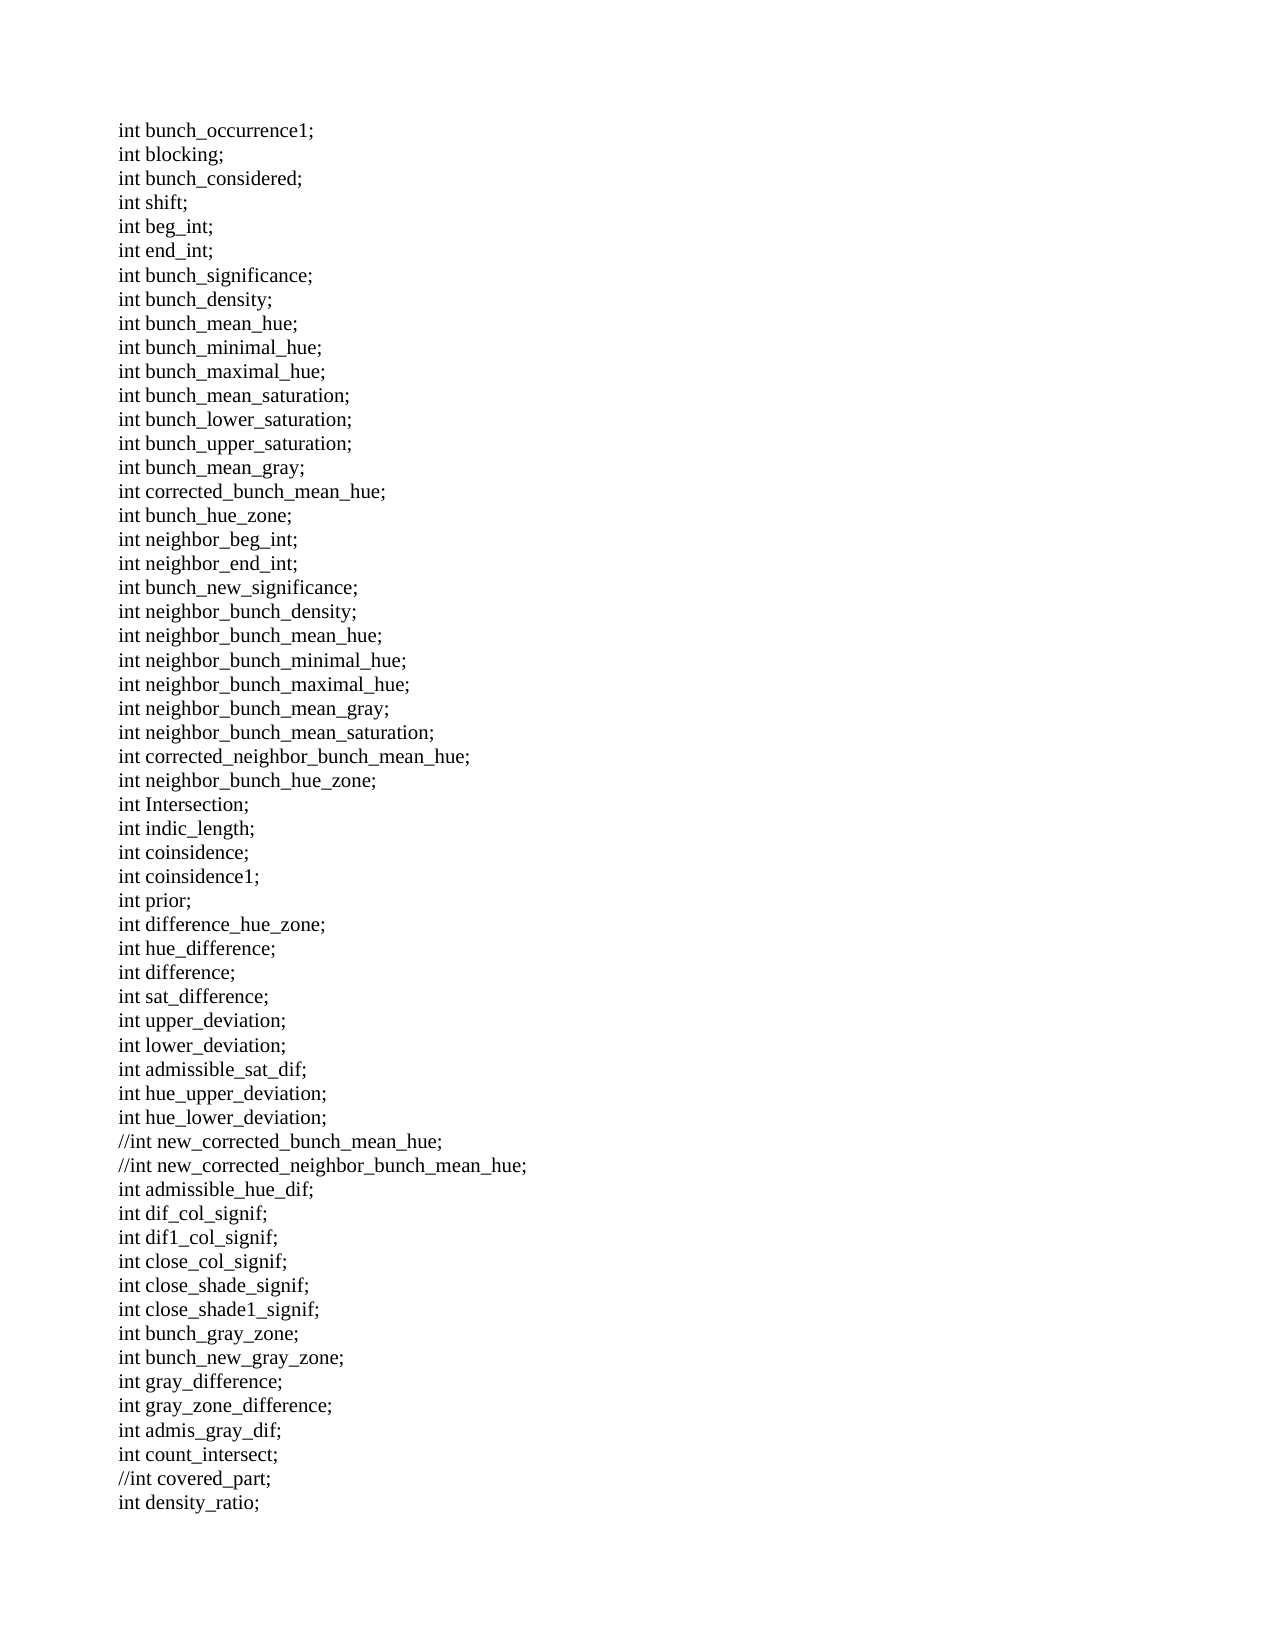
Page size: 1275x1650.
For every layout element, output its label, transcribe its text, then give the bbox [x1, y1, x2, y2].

text int neighbor_beg_int; [118, 527, 1157, 551]
text int close_shade1_signif; [118, 1297, 1157, 1321]
text int admissible_sat_dif; [118, 1057, 1157, 1081]
text int difference_hue_zone; [118, 912, 1157, 936]
text int neighbor_bunch_mean_hue; [118, 623, 1157, 647]
text int bunch_density; [118, 287, 1157, 311]
text int admis_gray_dif; [118, 1417, 1157, 1442]
text int neighbor_bunch_mean_gray; [118, 696, 1157, 720]
text int neighbor_bunch_minimal_hue; [118, 647, 1157, 672]
text int hue_difference; [118, 936, 1157, 960]
text int sat_difference; [118, 984, 1157, 1008]
text int bunch_significance; [118, 262, 1157, 287]
text int indic_length; [118, 816, 1157, 840]
text int difference; [118, 960, 1157, 984]
text int corrected_bunch_mean_hue; [118, 479, 1157, 503]
text int beg_int; [118, 214, 1157, 238]
text int bunch_upper_saturation; [118, 431, 1157, 455]
text int blocking; [118, 142, 1157, 166]
text int lower_deviation; [118, 1032, 1157, 1057]
text int dif_col_signif; [118, 1201, 1157, 1225]
text int close_col_signif; [118, 1249, 1157, 1273]
text int hue_lower_deviation; [118, 1105, 1157, 1129]
text int bunch_lower_saturation; [118, 407, 1157, 431]
text int coinsidence; [118, 840, 1157, 864]
text //int covered_part; [118, 1466, 1157, 1490]
text int end_int; [118, 238, 1157, 262]
text int hue_upper_deviation; [118, 1081, 1157, 1105]
text int bunch_gray_zone; [118, 1321, 1157, 1345]
text //int new_corrected_neighbor_bunch_mean_hue; [118, 1153, 1157, 1177]
text int bunch_maximal_hue; [118, 359, 1157, 383]
text int neighbor_bunch_mean_saturation; [118, 720, 1157, 744]
text int bunch_new_significance; [118, 575, 1157, 599]
text int count_intersect; [118, 1442, 1157, 1466]
text //int new_corrected_bunch_mean_hue; [118, 1129, 1157, 1153]
text int Intersection; [118, 792, 1157, 816]
text int bunch_mean_saturation; [118, 383, 1157, 407]
text int gray_zone_difference; [118, 1393, 1157, 1417]
text int bunch_considered; [118, 166, 1157, 190]
text int bunch_new_gray_zone; [118, 1345, 1157, 1369]
text int prior; [118, 888, 1157, 912]
text int neighbor_bunch_hue_zone; [118, 768, 1157, 792]
text int upper_deviation; [118, 1008, 1157, 1032]
text int shift; [118, 190, 1157, 214]
text int bunch_occurrence1; [118, 118, 1157, 142]
text int close_shade_signif; [118, 1273, 1157, 1297]
text int bunch_mean_hue; [118, 311, 1157, 335]
text int bunch_mean_gray; [118, 455, 1157, 479]
text int bunch_hue_zone; [118, 503, 1157, 527]
text int neighbor_bunch_density; [118, 599, 1157, 623]
text int neighbor_end_int; [118, 551, 1157, 575]
text int neighbor_bunch_maximal_hue; [118, 672, 1157, 696]
text int corrected_neighbor_bunch_mean_hue; [118, 744, 1157, 768]
text int coinsidence1; [118, 864, 1157, 888]
text int bunch_minimal_hue; [118, 335, 1157, 359]
text int admissible_hue_dif; [118, 1177, 1157, 1201]
text int density_ratio; [118, 1490, 1157, 1514]
text int gray_difference; [118, 1369, 1157, 1393]
text int dif1_col_signif; [118, 1225, 1157, 1249]
